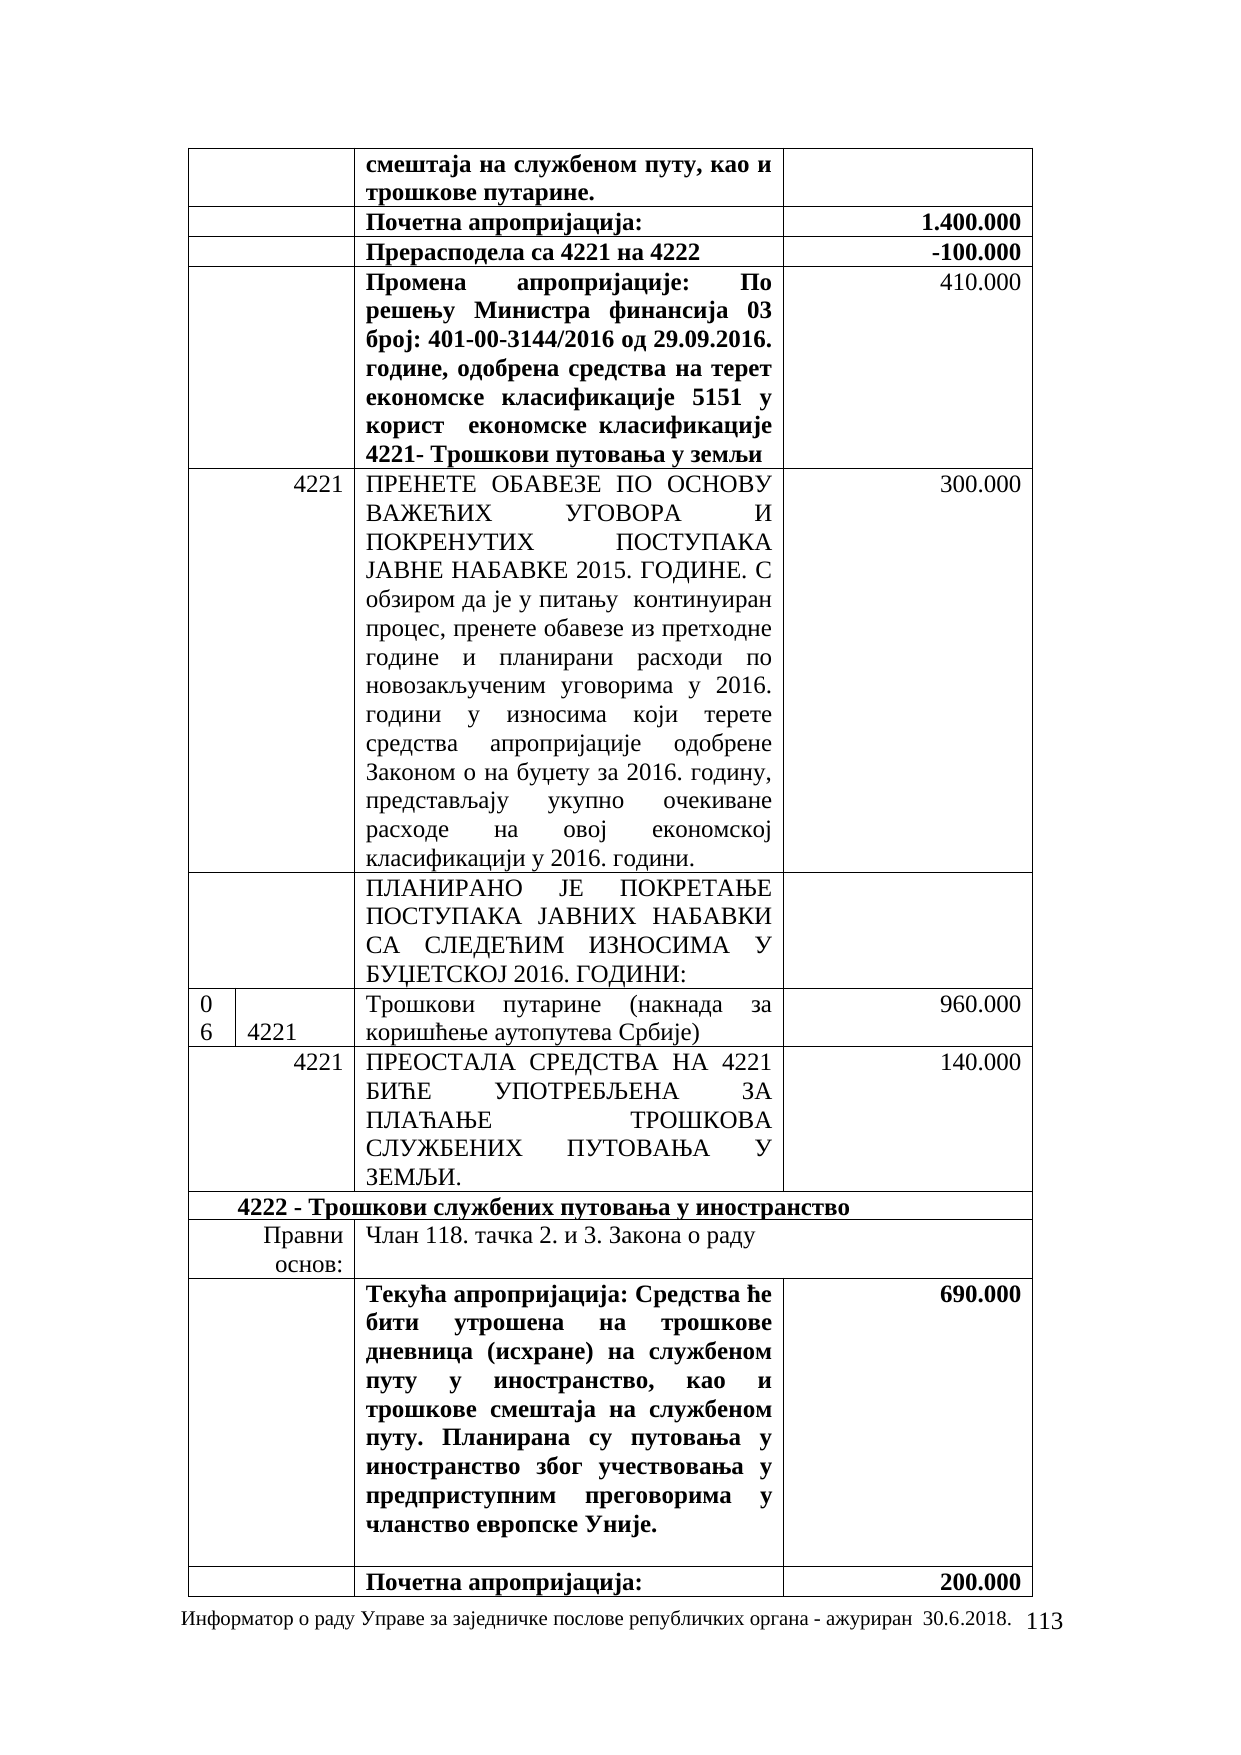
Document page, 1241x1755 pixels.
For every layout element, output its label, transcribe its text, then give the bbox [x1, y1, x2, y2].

table_cell [189, 1567, 354, 1596]
table_cell [189, 1279, 354, 1566]
table_cell 960.000 [784, 989, 1032, 1046]
table_cell ПРЕНЕТЕ ОБАВЕЗЕ ПО ОСНОВУ ВАЖЕЋИХ УГОВОРА И ПОКРЕНУТИХ ПОСТУПАКА ЈАВНЕ НАБАВКЕ 2015. ГОДИНЕ. С обзиром да је у питању континуиран процес, пренете обавезе из претходне године и планирани расходи по новозакљученим уговорима у 2016. години у износима који терете средства апропријације одобрене Законом о на буџету за 2016. годину, представљају укупно очекиване расходе на овој економској класификацији у 2016. години. [355, 469, 783, 872]
table_cell [1033, 1566, 1074, 1596]
table_cell [1033, 148, 1074, 206]
table_cell [1033, 206, 1074, 236]
table_cell [1033, 236, 1074, 266]
table_cell ПЛАНИРАНО ЈЕ ПОКРЕТАЊЕ ПОСТУПАКА ЈАВНИХ НАБАВКИ СА СЛЕДЕЋИМ ИЗНОСИМА У БУЏЕТСКОЈ 2016. ГОДИНИ: [355, 873, 783, 988]
table_cell Члан 118. тачка 2. и 3. Закона о раду [355, 1220, 1032, 1278]
table_cell [1033, 266, 1074, 468]
table_cell 690.000 [784, 1279, 1032, 1566]
table_cell Прерасподела са 4221 на 4222 [355, 237, 783, 266]
table_cell [1033, 1219, 1074, 1278]
table_cell 4222 - Трошкови службених путовања у иностранство [189, 1192, 1032, 1219]
table_cell ПРЕОСТАЛА СРЕДСТВА НА 4221 БИЋЕ УПОТРЕБЉЕНА ЗА ПЛАЋАЊЕ ТРОШКОВА СЛУЖБЕНИХ ПУТОВАЊА У ЗЕМЉИ. [355, 1047, 783, 1191]
table_cell [1033, 872, 1074, 988]
table_cell Трошкови путарине (накнада за коришћење аутопутева Србије) [355, 989, 783, 1046]
table_cell Почетна апропријација: [355, 207, 783, 236]
table_cell Правни основ: [189, 1220, 354, 1278]
table_cell [189, 267, 354, 468]
table_cell 140.000 [784, 1047, 1032, 1191]
table_cell [1033, 1278, 1074, 1566]
table_cell 06 [189, 989, 235, 1046]
table_cell [1033, 988, 1074, 1046]
table_cell [1033, 1046, 1074, 1191]
table_cell [1033, 1191, 1074, 1219]
table_cell 4221 [189, 1047, 354, 1191]
table_cell [189, 237, 354, 266]
table_cell 200.000 [784, 1567, 1032, 1596]
table_cell Почетна апропријација: [355, 1567, 783, 1596]
table_cell -100.000 [784, 237, 1032, 266]
table_cell [784, 873, 1032, 988]
table_cell [189, 873, 354, 988]
table_cell смештаја на службеном путу, као и трошкове путарине. [355, 149, 783, 206]
table_cell Промена апропријације: По решењу Министра финансија 03 број: 401-00-3144/2016 од 29.09.2016. године, одобрена средства на терет економске класификације 5151 у корист економске класификације 4221- Трошкови путовања у земљи [355, 267, 783, 468]
table_cell 300.000 [784, 469, 1032, 872]
table_cell 4221 [189, 469, 354, 872]
table_cell [189, 207, 354, 236]
table_cell [784, 149, 1032, 206]
table_cell 410.000 [784, 267, 1032, 468]
table_cell [189, 149, 354, 206]
table_cell Текућа апропријација: Средства ће бити утрошена на трошкове дневница (исхране) на службеном путу у иностранство, као и трошкове смештаја на службеном путу. Планирана су путовања у иностранство због учествовања у предприступним преговорима у чланство европске Уније. [355, 1279, 783, 1566]
table_cell [1033, 468, 1074, 872]
table_cell 1.400.000 [784, 207, 1032, 236]
table_cell 4221 [236, 989, 354, 1046]
